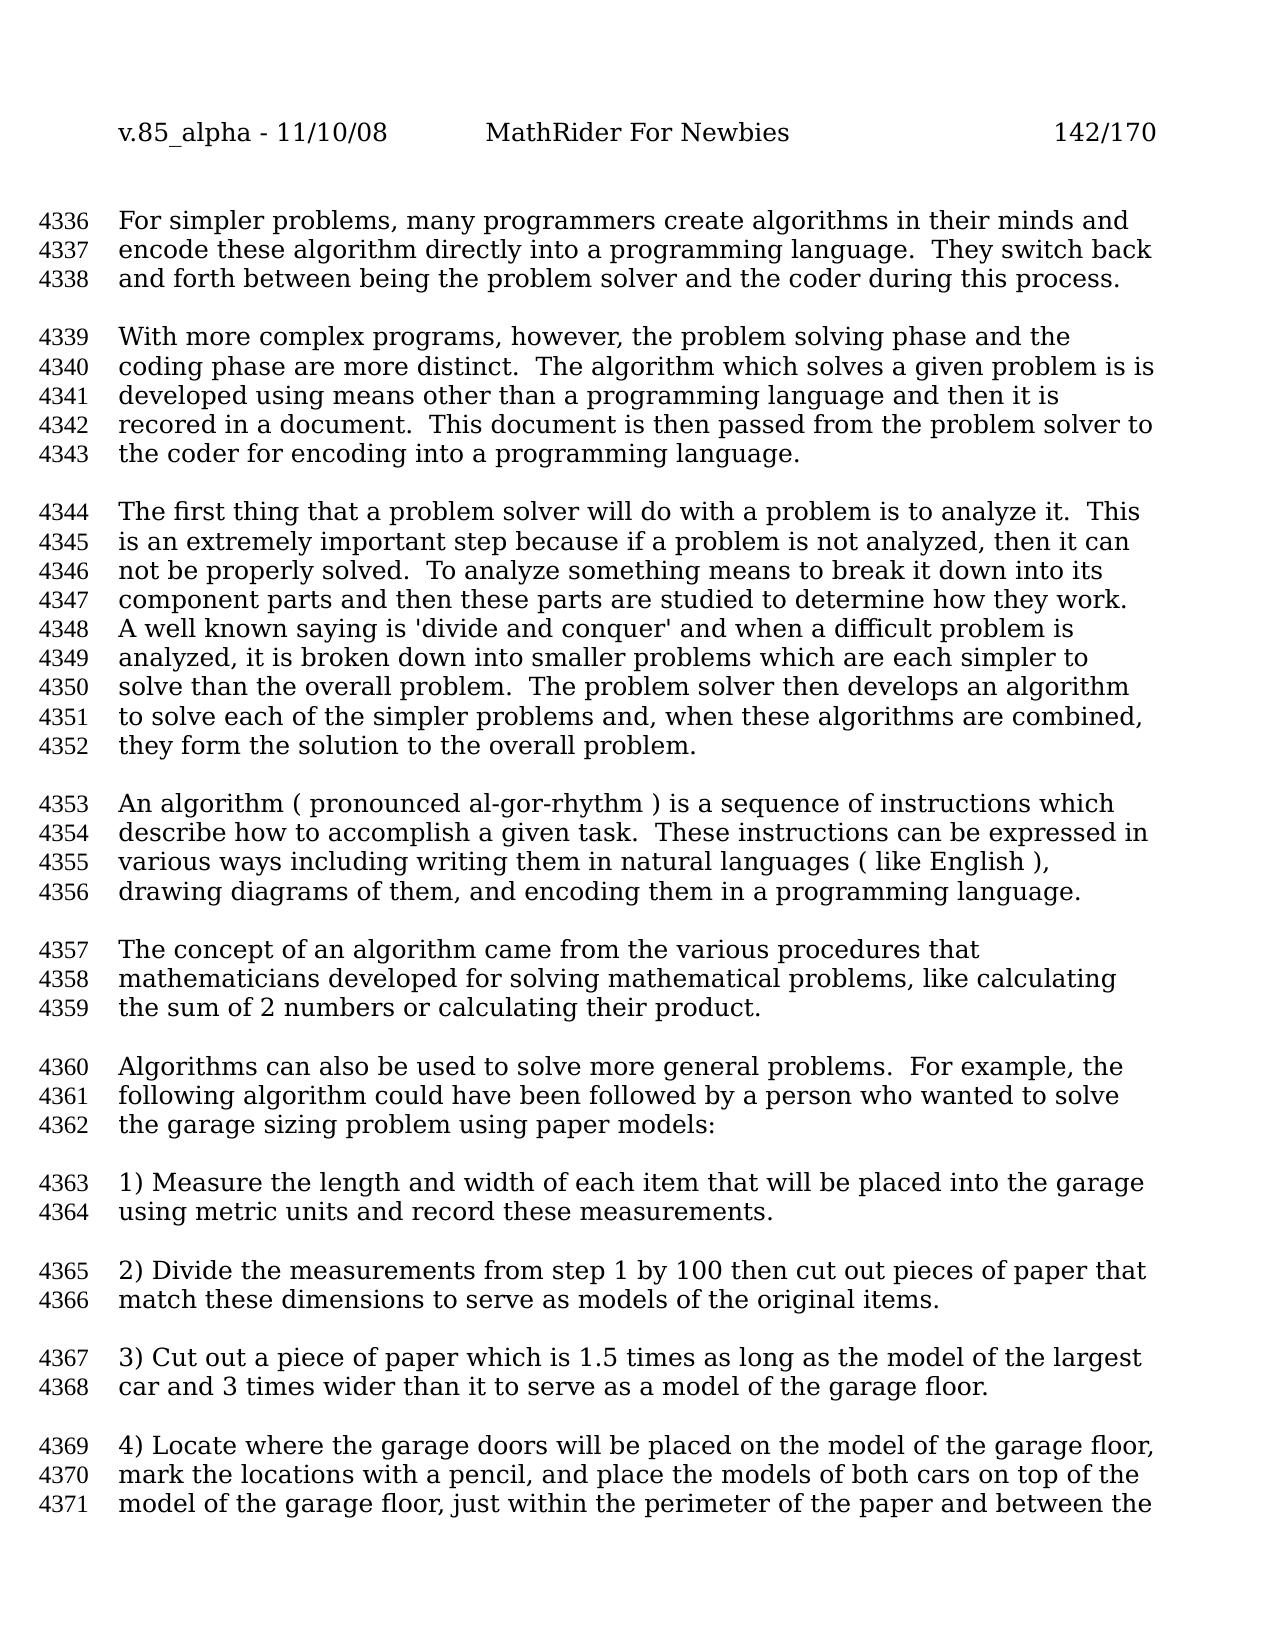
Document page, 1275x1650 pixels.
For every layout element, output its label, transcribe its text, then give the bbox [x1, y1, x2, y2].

text An algorithm ( pronounced al-gor-rhythm ) is a sequence of instructions which describe how to accomplish a given task. These instructions can be expressed in various ways including writing them in natural languages ( like English ), drawing diagrams of them, and encoding them in a programming language. [118, 789, 1157, 906]
text For simpler problems, many programmers create algorithms in their minds and encode these algorithm directly into a programming language. They switch back and forth between being the problem solver and the coder during this process. [118, 206, 1157, 293]
text With more complex programs, however, the problem solving phase and the coding phase are more distinct. The algorithm which solves a given problem is is developed using means other than a programming language and then it is recored in a document. This document is then passed from the problem solver to the coder for encoding into a programming language. [118, 323, 1157, 468]
text 4) Locate where the garage doors will be placed on the model of the garage floor, mark the locations with a pencil, and place the models of both cars on top of the model of the garage floor, just within the perimeter of the paper and between the [118, 1431, 1157, 1518]
text The first thing that a problem solver will do with a problem is to analyze it. This is an extremely important step because if a problem is not analyzed, then it can not be properly solved. To analyze something means to break it down into its component parts and then these parts are studied to determine how they work. A well known saying is 'divide and conquer' and when a difficult problem is analyzed, it is broken down into smaller problems which are each simpler to solve than the overall problem. The problem solver then develops an algorithm to solve each of the simpler problems and, when these algorithms are combined, they form the solution to the overall problem. [118, 498, 1157, 760]
text 1) Measure the length and width of each item that will be placed into the garage using metric units and record these measurements. [118, 1168, 1157, 1227]
text 2) Divide the measurements from step 1 by 100 then cut out pieces of paper that match these dimensions to serve as models of the original items. [118, 1256, 1157, 1314]
text The concept of an algorithm came from the various procedures that mathematicians developed for solving mathematical problems, like calculating the sum of 2 numbers or calculating their product. [118, 935, 1157, 1023]
text Algorithms can also be used to solve more general problems. For example, the following algorithm could have been followed by a person who wanted to solve the garage sizing problem using paper models: [118, 1052, 1157, 1139]
text 3) Cut out a piece of paper which is 1.5 times as long as the model of the largest car and 3 times wider than it to serve as a model of the garage floor. [118, 1343, 1157, 1402]
